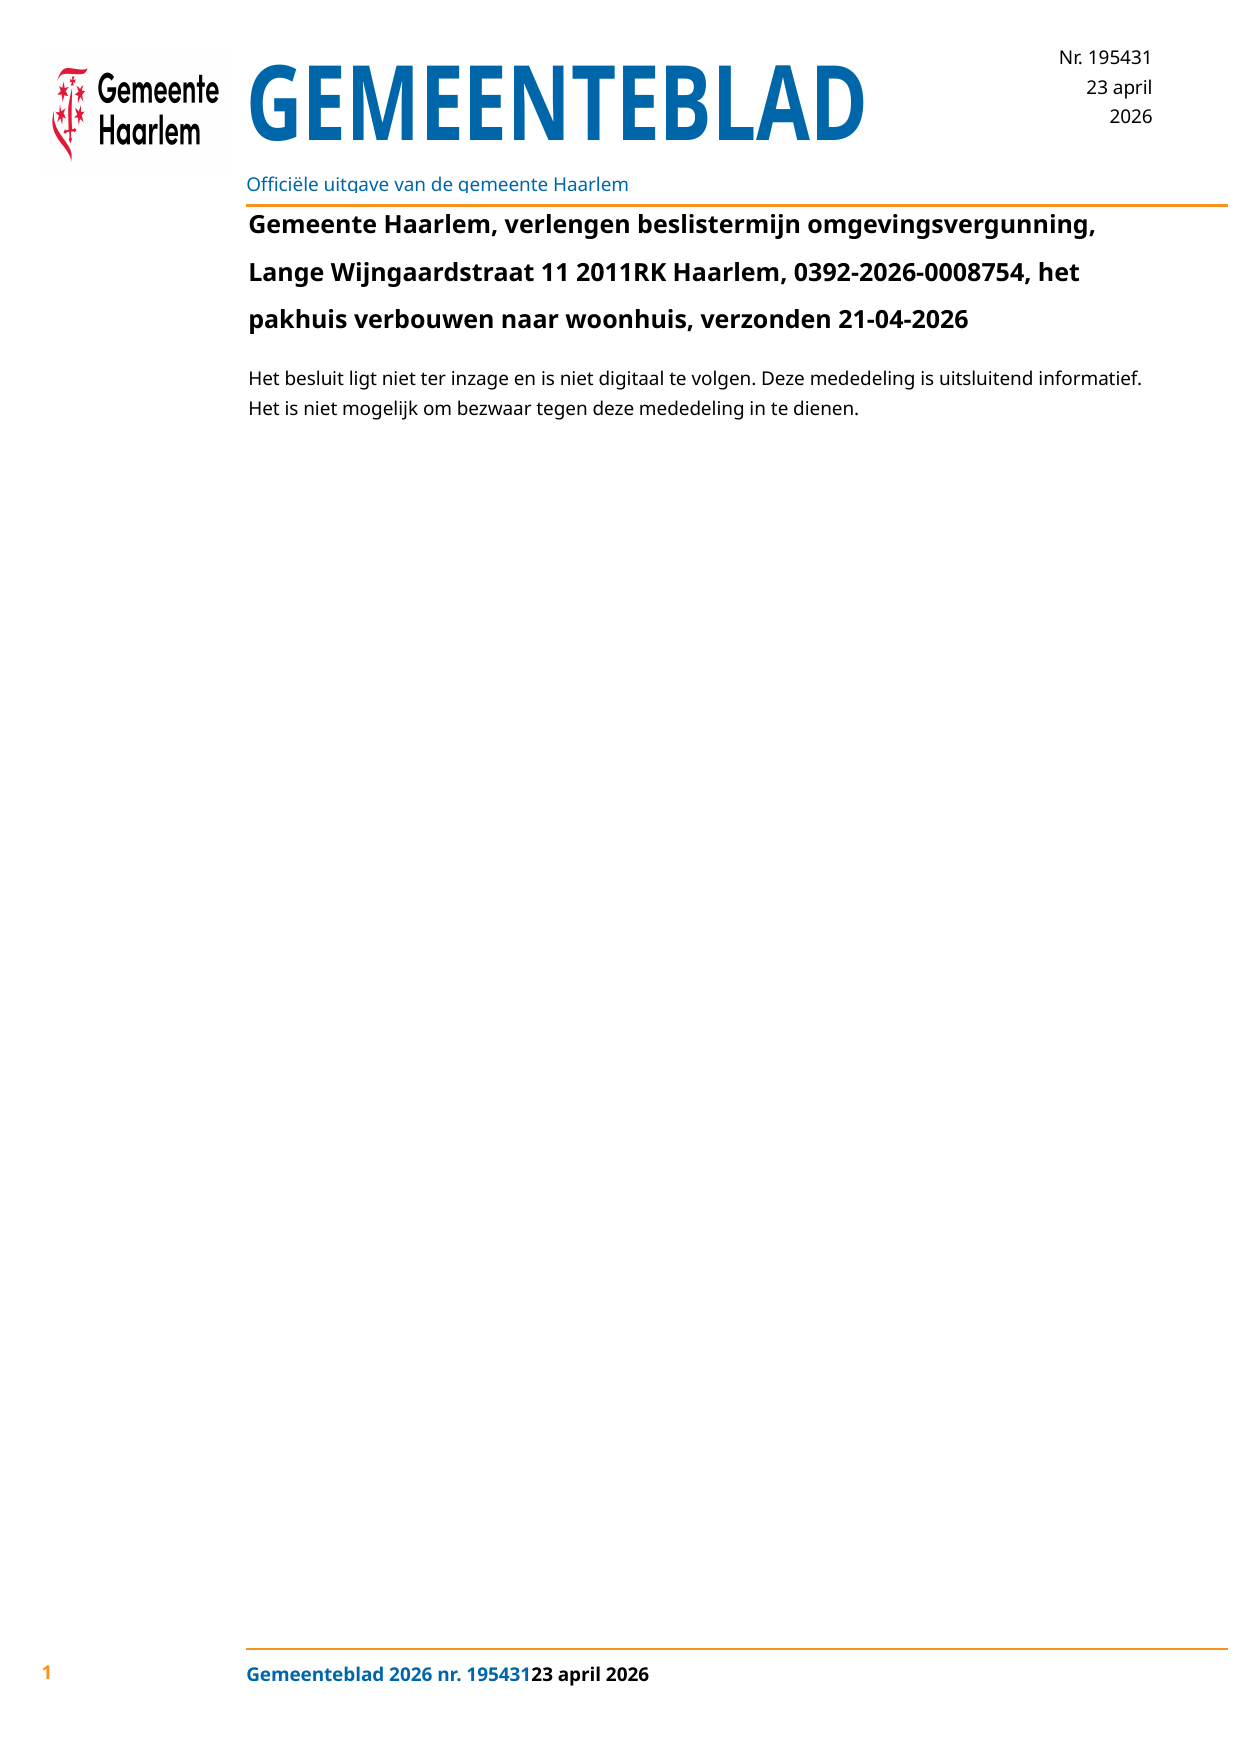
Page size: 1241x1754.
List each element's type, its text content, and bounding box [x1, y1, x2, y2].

text Gemeente Haarlem, verlengen beslistermijn omgevingsvergunning, Lange Wijngaardstraat 11 2011RK Haarlem, 0392-2026-0008754, het pakhuis verbouwen naar woonhuis, verzonden 21-04-2026 [248, 207, 1152, 336]
picture [41, 47, 231, 172]
text Het besluit ligt niet ter inzage en is niet digitaal te volgen. Deze mededeling is uitsluitend informatief. Het is niet mogelijk om bezwaar tegen deze mededeling in te dienen. [248, 366, 1152, 421]
